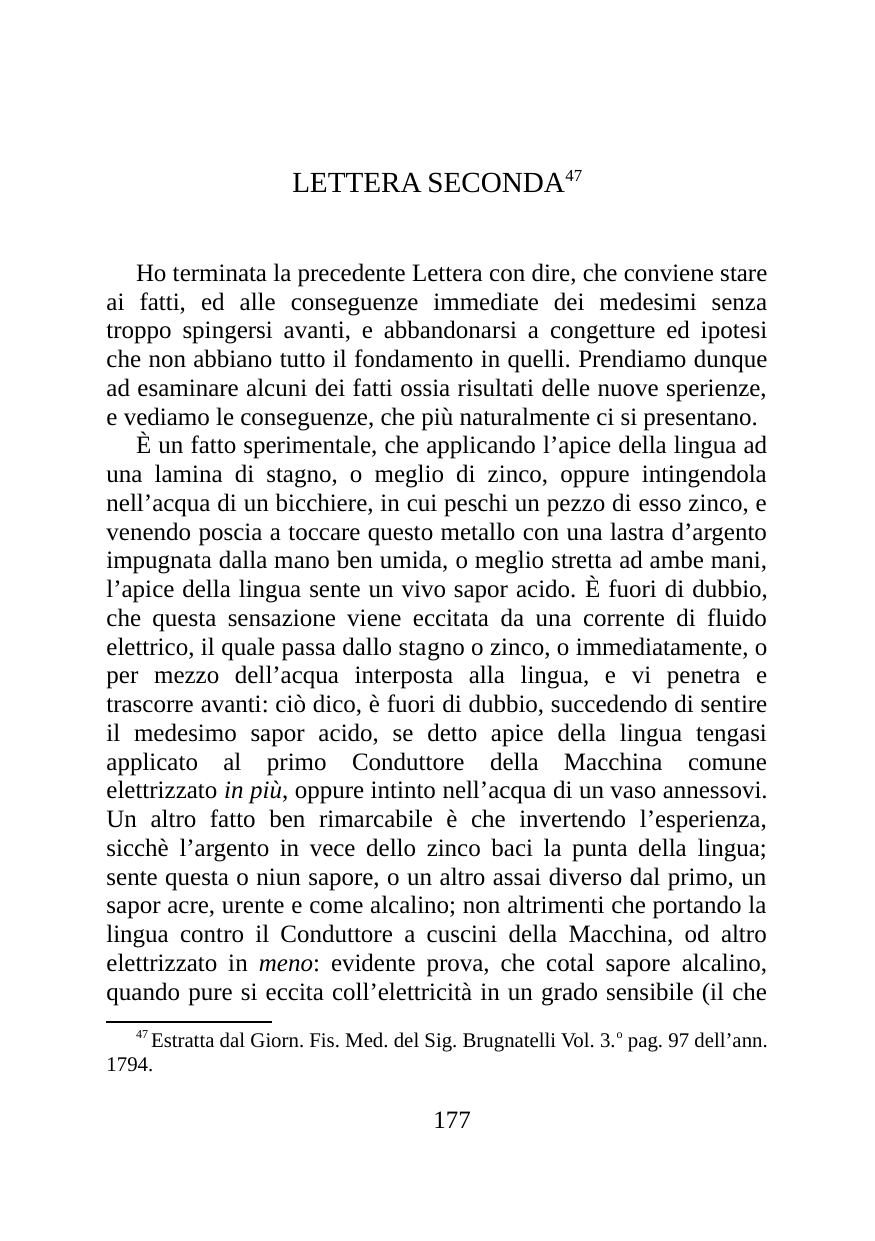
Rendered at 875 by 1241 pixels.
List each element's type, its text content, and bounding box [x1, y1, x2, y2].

subtitle LETTERA SECONDA [106, 165, 768, 199]
text È un fatto sperimentale, che applicando l’apice della lingua ad una lamina di stagno, o meglio di zinco, oppure intingendola nell’acqua di un bicchiere, in cui peschi un pezzo di esso zinco, e venendo poscia a toccare questo metallo con una lastra d’argento impugnata dalla mano ben umida, o meglio stretta ad ambe mani, l’apice della lingua sente un vivo sapor acido. È fuori di dubbio, che questa sensazione viene eccitata da una corrente di fluido elettrico, il quale passa dallo stagno o zinco, o immediatamente, o per mezzo dell’acqua interposta alla lingua, e vi penetra e trascorre avanti: ciò dico, è fuori di dubbio, succedendo di sentire il medesimo sapor acido, se detto apice della lingua tengasi applicato al primo Conduttore della Macchina comune elettrizzato in più, oppure intinto nell’acqua di un vaso annessovi. Un altro fatto ben rimarcabile è che invertendo l’esperienza, sicchè l’argento in vece dello zinco baci la punta della lingua; sente questa o niun sapore, o un altro assai diverso dal primo, un sapor acre, urente e come alcalino; non altrimenti che portando la lingua contro il Conduttore a cuscini della Macchina, od altro elettrizzato in meno: evidente prova, che cotal sapore alcalino, quando pure si eccita coll’elettricità in un grado sensibile (il che [106, 430, 768, 1005]
text Ho terminata la precedente Lettera con dire, che conviene stare ai fatti, ed alle conseguenze immediate dei medesimi senza troppo spingersi avanti, e abbandonarsi a congetture ed ipotesi che non abbiano tutto il fondamento in quelli. Prendiamo dunque ad esaminare alcuni dei fatti ossia risultati delle nuove sperienze, e vediamo le conseguenze, che più naturalmente ci si presentano. [106, 258, 768, 430]
text Estratta dal Giorn. Fis. Med. del Sig. Brugnatelli Vol. 3.o pag. 97 dell’ann. 1794. [106, 1028, 768, 1076]
